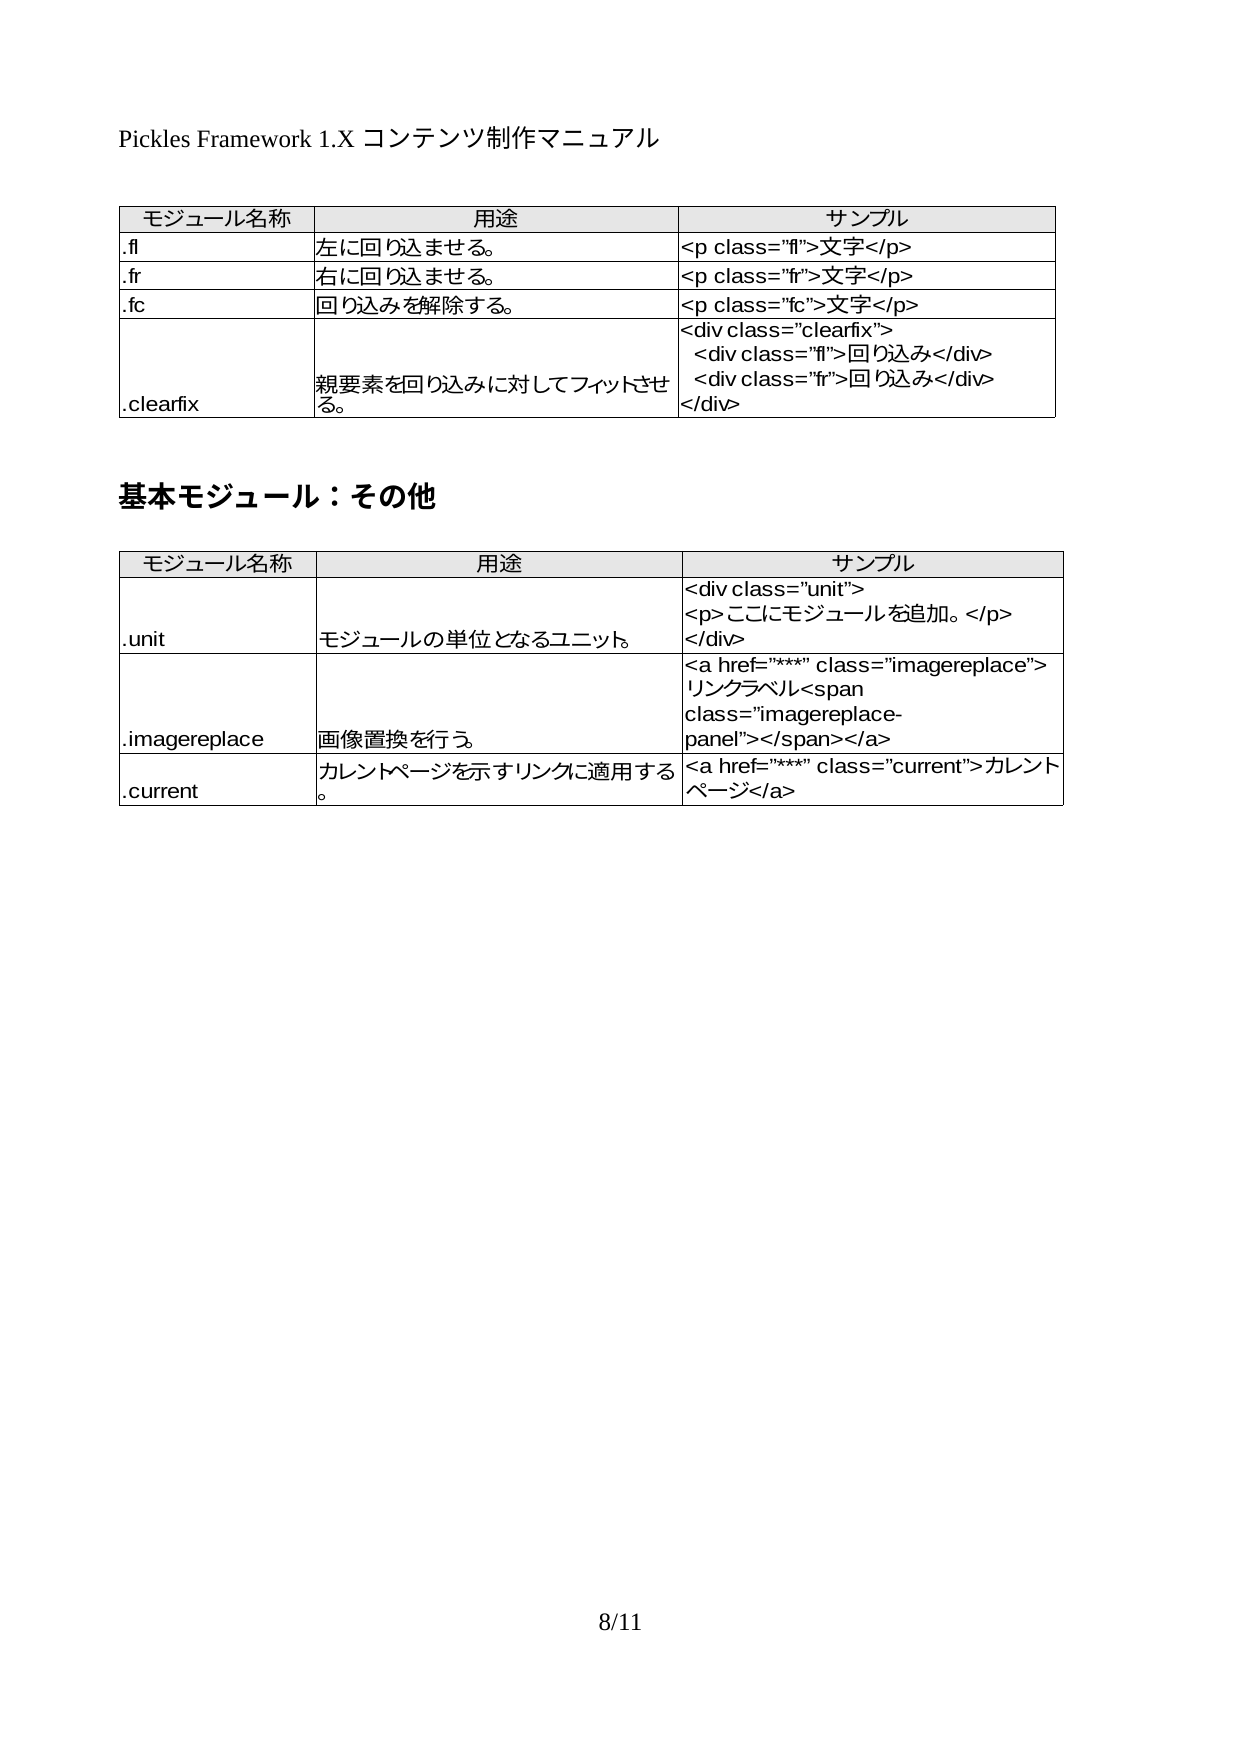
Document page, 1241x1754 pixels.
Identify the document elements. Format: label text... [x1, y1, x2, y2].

subtitle 基本モジュール：その他 [118, 474, 1122, 516]
